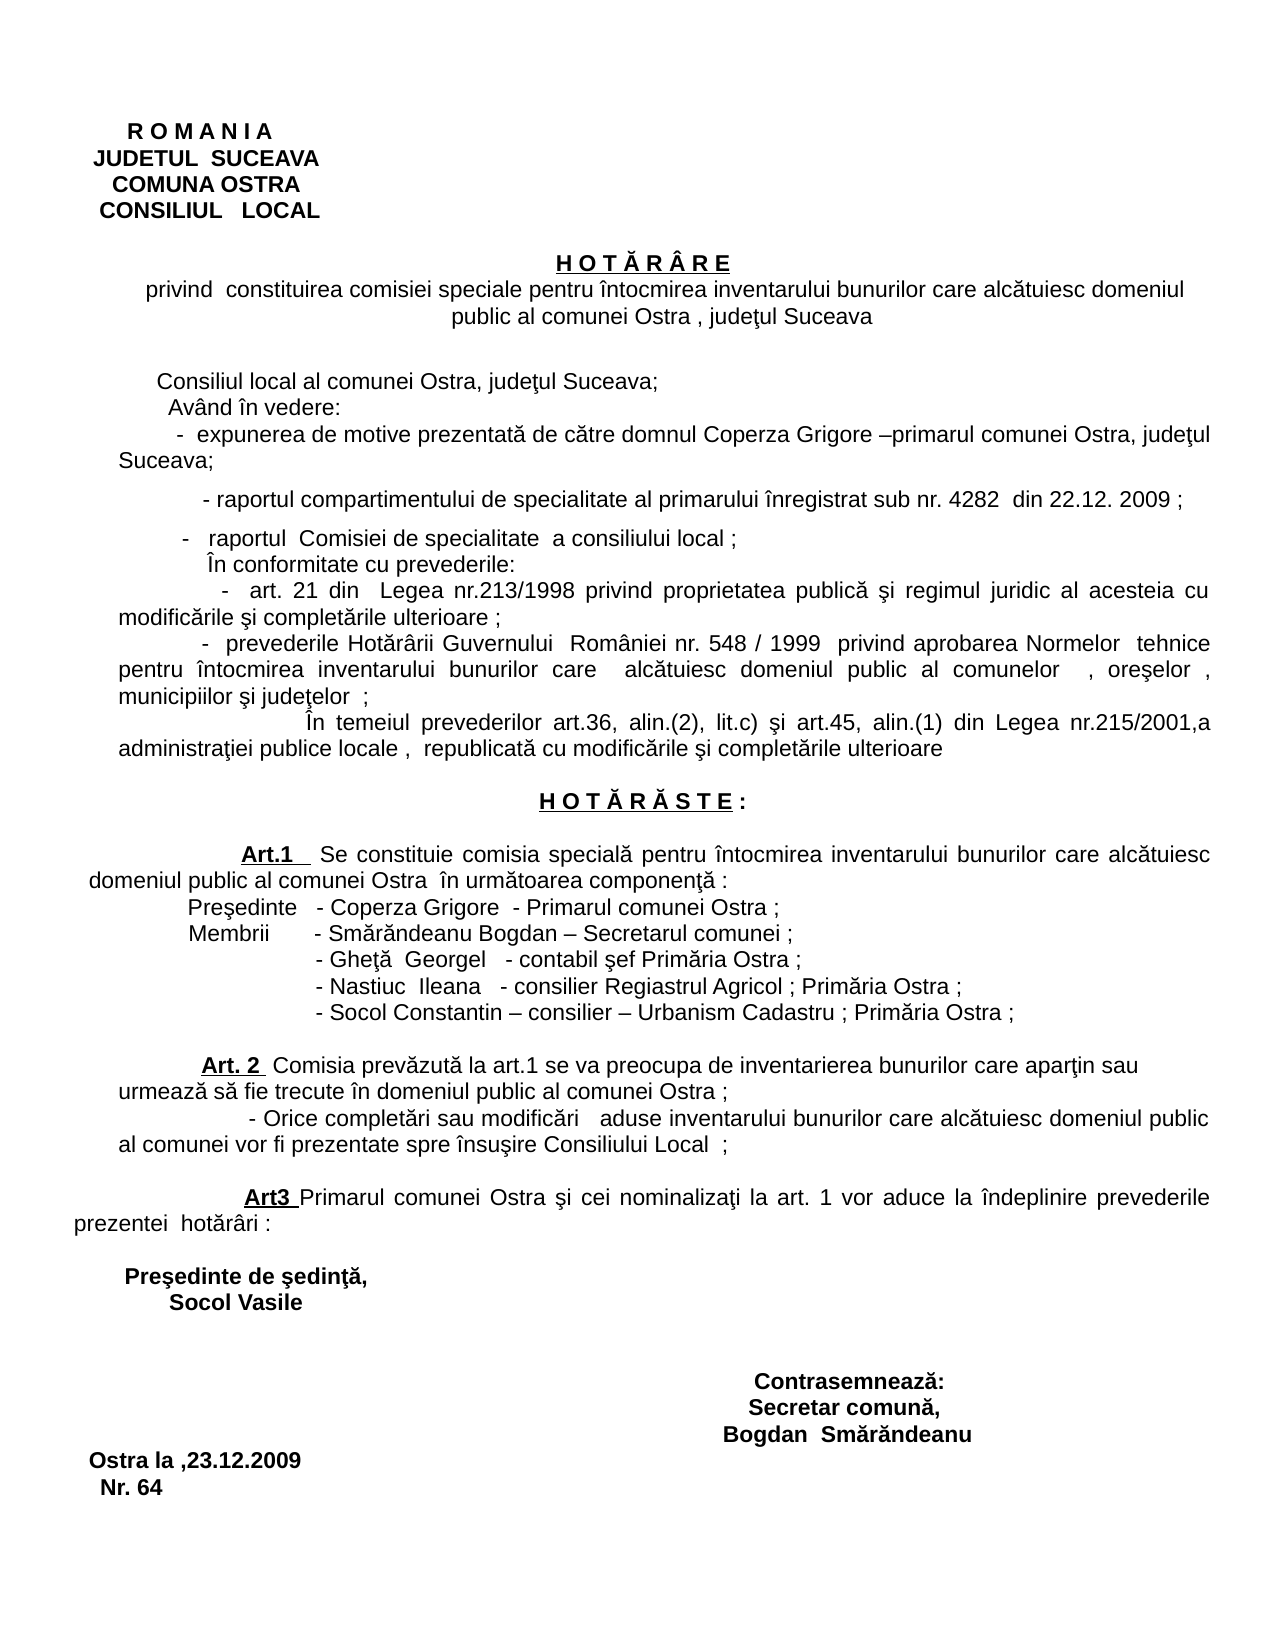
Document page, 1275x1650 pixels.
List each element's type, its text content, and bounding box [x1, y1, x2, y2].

text - art. 21 din Legea nr.213/1998 privind proprietatea publică şi regimul juridic al acesteia cu modificările şi completările ulterioare ; [118, 577, 1212, 630]
text - expunerea de motive prezentată de către domnul Coperza Grigore –primarul comunei Ostra, judeţul Suceava; [118, 421, 1212, 473]
text - Socol Constantin – consilier – Urbanism Cadastru ; Primăria Ostra ; [118, 999, 1157, 1025]
text Nr. 64 [88, 1473, 1197, 1500]
text - Nastiuc Ileana - consilier Regiastrul Agricol ; Primăria Ostra ; [118, 973, 1157, 999]
text - prevederile Hotărârii Guvernului României nr. 548 / 1999 privind aprobarea Normelor tehnice pentru întocmirea inventarului bunurilor care alcătuiesc domeniul public al comunelor , oreşelor , municipiilor şi judeţelor ; [118, 630, 1212, 709]
text Membrii - Smărăndeanu Bogdan – Secretarul comunei ; [118, 920, 1157, 946]
text Ostra la ,23.12.2009 [88, 1447, 1197, 1473]
text Preşedinte - Coperza Grigore - Primarul comunei Ostra ; [118, 893, 1157, 920]
text JUDETUL SUCEAVA [74, 144, 1212, 171]
text CONSILIUL LOCAL [74, 197, 1212, 223]
subtitle R O M A N I A [44, 118, 1212, 144]
subtitle Art.1 Se constituie comisia specială pentru întocmirea inventarului bunurilor care alcătuiesc domeniul public al comunei Ostra în următoarea componenţă : [88, 841, 1212, 893]
text În conformitate cu prevederile: [118, 551, 1212, 577]
text Socol Vasile [118, 1289, 1197, 1315]
text În temeiul prevederilor art.36, alin.(2), lit.c) şi art.45, alin.(1) din Legea nr.215/2001,a administraţiei publice locale , republicată cu modificările şi completările ulterioare [118, 709, 1212, 762]
text - Gheţă Georgel - contabil şef Primăria Ostra ; [118, 946, 1157, 973]
text privind constituirea comisiei speciale pentru întocmirea inventarului bunurilor care alcătuiesc domeniul public al comunei Ostra , judeţul Suceava [118, 276, 1212, 329]
text Având în vedere: [74, 394, 1212, 421]
text Art3 Primarul comunei Ostra şi cei nominalizaţi la art. 1 vor aduce la îndeplinire prevederile prezentei hotărâri : [74, 1183, 1212, 1236]
text - raportul Comisiei de specialitate a consiliului local ; [118, 524, 1212, 551]
text Art. 2 Comisia prevăzută la art.1 se va preocupa de inventarierea bunurilor care aparţin sau urmează să fie trecute în domeniul public al comunei Ostra ; [118, 1052, 1157, 1104]
text H O T Ă R Â R E [74, 250, 1212, 276]
text Contrasemnează: [193, 1368, 1197, 1394]
text H O T Ă R Ă S T E : [74, 788, 1212, 814]
text Secretar comună, [118, 1394, 1197, 1421]
text Bogdan Smărăndeanu [118, 1421, 1197, 1447]
text Consiliul local al comunei Ostra, judeţul Suceava; [74, 368, 1212, 394]
text - raportul compartimentului de specialitate al primarului înregistrat sub nr. 4282 din 22.12. 2009 ; [118, 486, 1212, 512]
text - Orice completări sau modificări aduse inventarului bunurilor care alcătuiesc domeniul public al comunei vor fi prezentate spre însuşire Consiliului Local ; [118, 1104, 1212, 1157]
text Preşedinte de şedinţă, [118, 1263, 1197, 1289]
subtitle COMUNA OSTRA [74, 171, 1212, 197]
